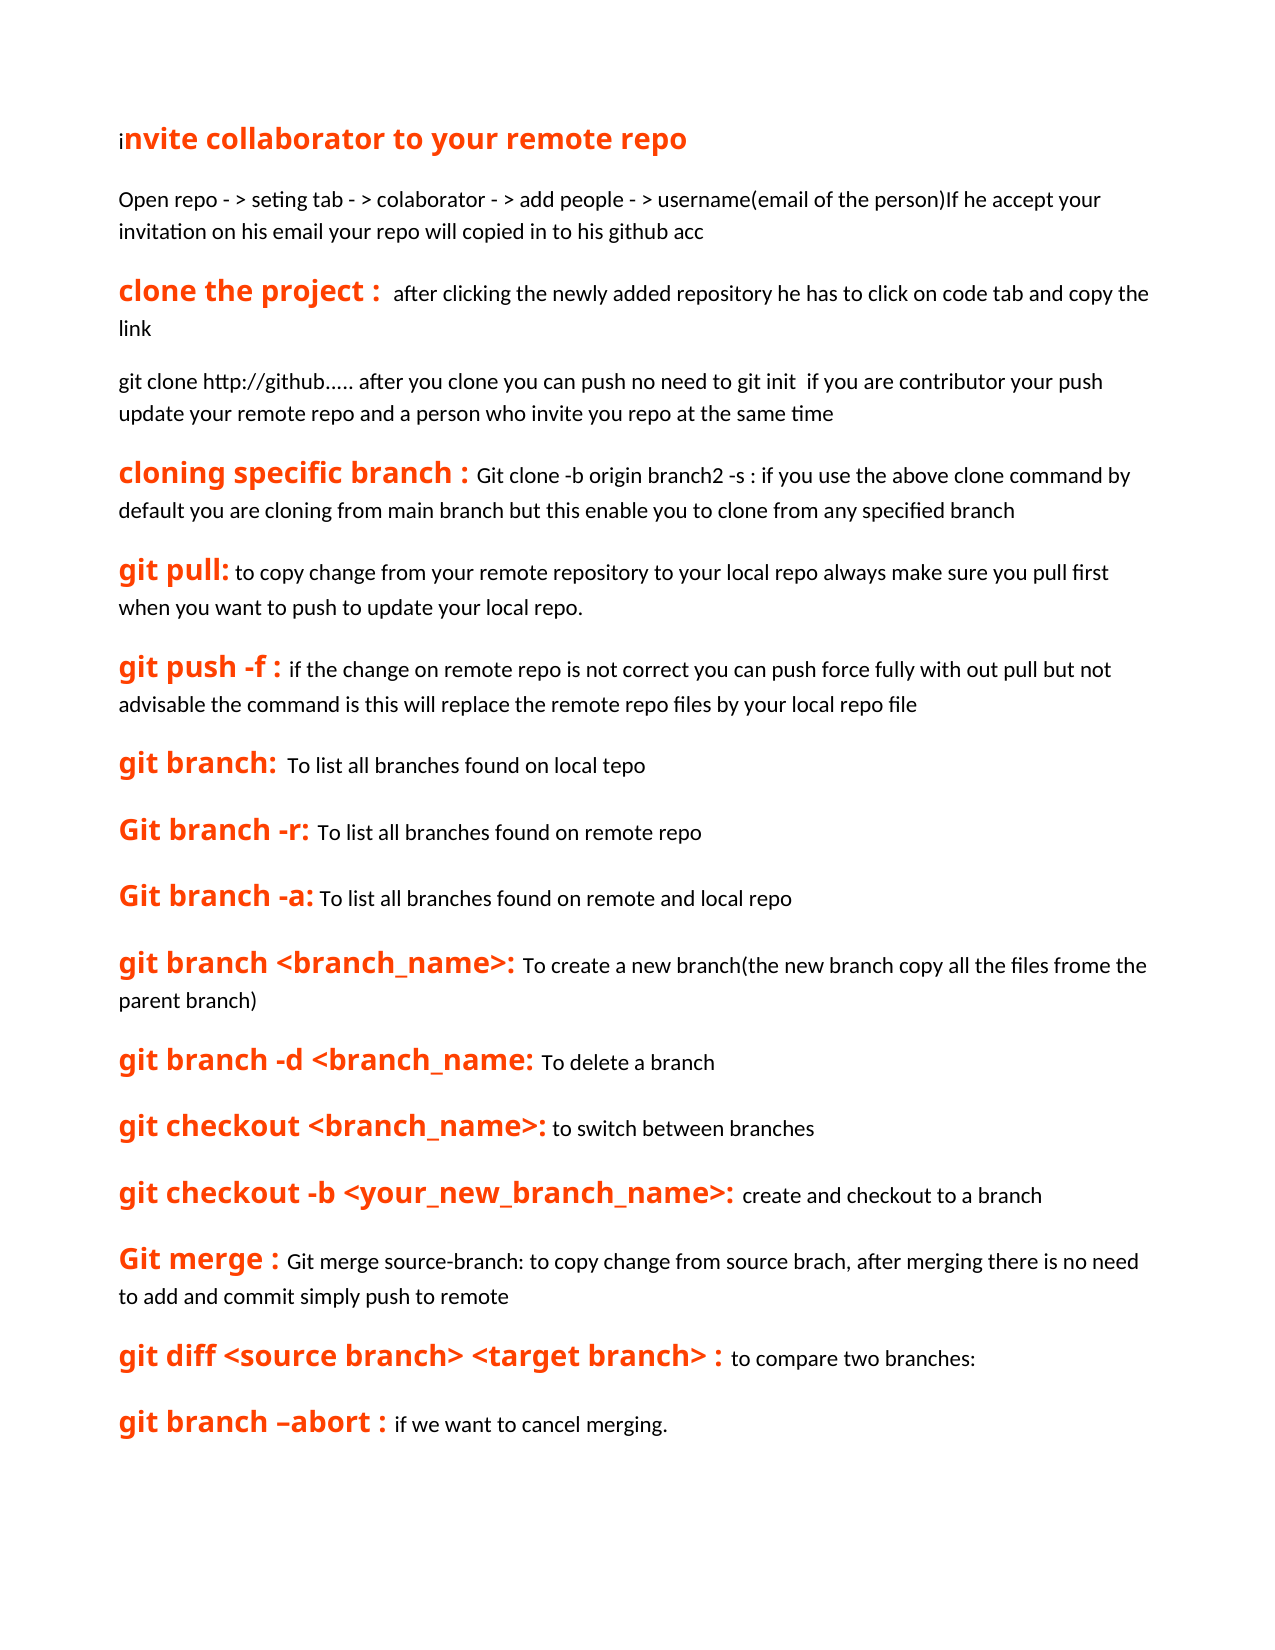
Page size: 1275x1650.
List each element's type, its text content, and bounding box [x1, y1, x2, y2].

text git checkout -b <your_new_branch_name>: create and checkout to a branch [118, 1172, 1157, 1212]
text git diff <source branch> <target branch> : to compare two branches: [118, 1335, 1157, 1375]
text git pull: to copy change from your remote repository to your local repo always make sure you pull first when you want to push to update your local repo. [118, 549, 1157, 621]
text Git branch -a: To list all branches found on remote and local repo [118, 876, 1157, 915]
text Git branch -r: To list all branches found on remote repo [118, 809, 1157, 849]
text git branch: To list all branches found on local tepo [118, 743, 1157, 782]
text cloning specific branch : Git clone -b origin branch2 -s : if you use the above clone command by default you are cloning from main branch but this enable you to clone from any specified branch [118, 452, 1157, 524]
text git clone http://github..... after you clone you can push no need to git init if you are contributor your push update your remote repo and a person who invite you repo at the same time [118, 367, 1157, 427]
text clone the project : after clicking the newly added repository he has to click on code tab and copy the link [118, 270, 1157, 342]
text git checkout <branch_name>: to switch between branches [118, 1105, 1157, 1145]
text git branch –abort : if we want to cancel merging. [118, 1402, 1157, 1441]
text Open repo - > seting tab - > colaborator - > add people - > username(email of the person)If he accept your invitation on his email your repo will copied in to his github acc [118, 185, 1157, 245]
text git branch <branch_name>: To create a new branch(the new branch copy all the files frome the parent branch) [118, 942, 1157, 1014]
text Git merge : Git merge source-branch: to copy change from source brach, after merging there is no need to add and commit simply push to remote [118, 1238, 1157, 1310]
text invite collaborator to your remote repo [118, 118, 1157, 158]
text git branch -d <branch_name: To delete a branch [118, 1039, 1157, 1079]
text git push -f : if the change on remote repo is not correct you can push force fully with out pull but not advisable the command is this will replace the remote repo files by your local repo file [118, 646, 1157, 718]
